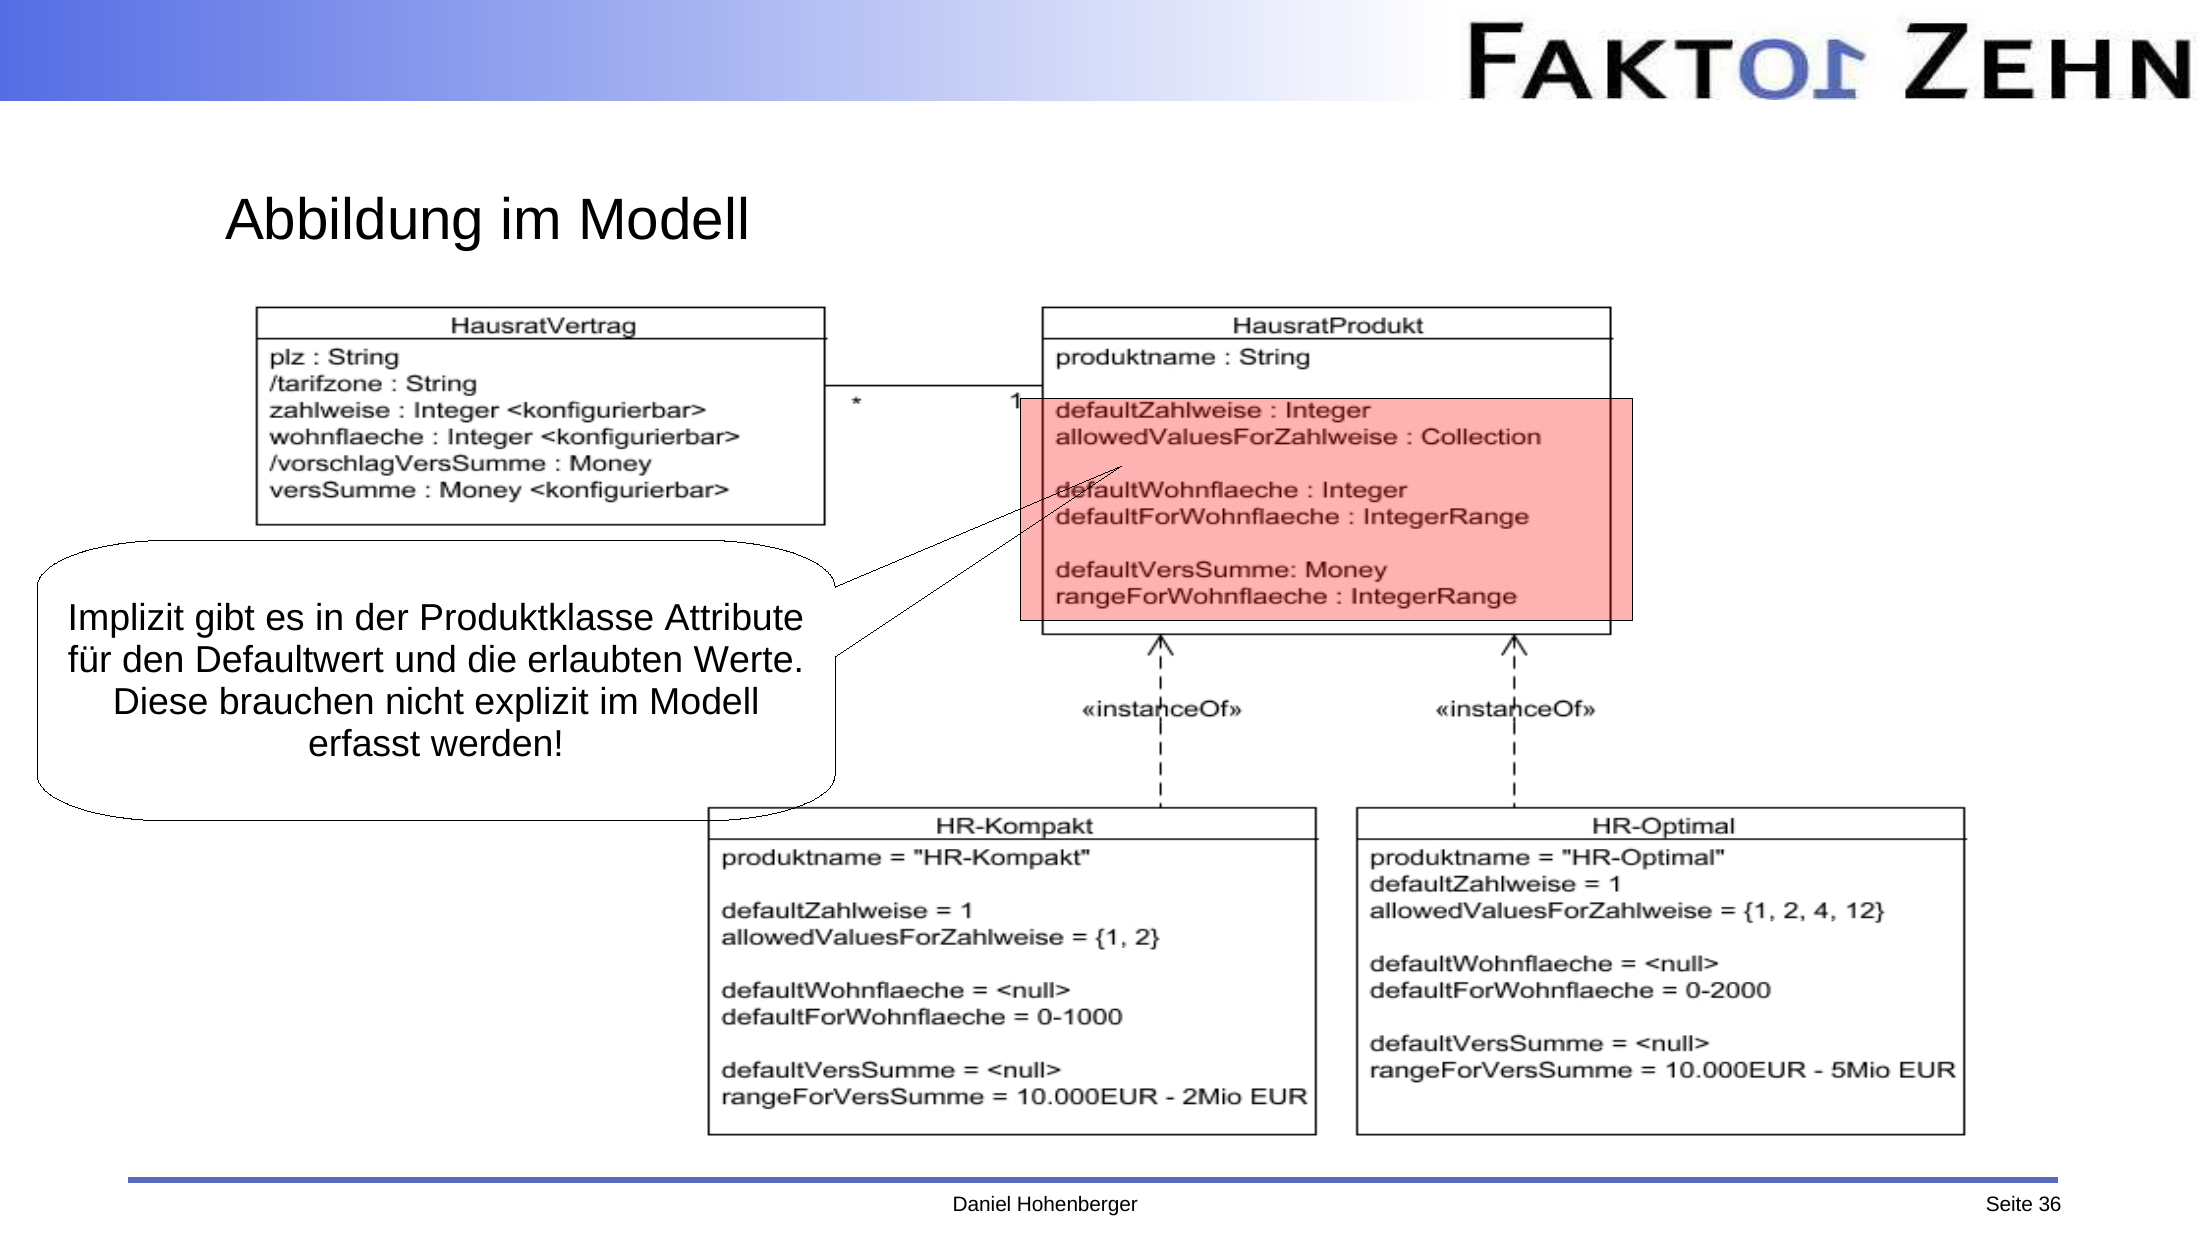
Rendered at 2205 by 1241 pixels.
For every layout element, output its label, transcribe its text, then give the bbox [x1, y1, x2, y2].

picture [217, 260, 2005, 1167]
picture [1460, 7, 2202, 100]
text_box Implizit gibt es in der Produktklasse Attribute für den Defaultwert und die erlaubten Werte. Diese brauchen nicht explizit im Modell erfasst werden! [37, 466, 1122, 821]
title Abbildung im Modell [225, 142, 1981, 296]
text_box [1020, 398, 1633, 621]
